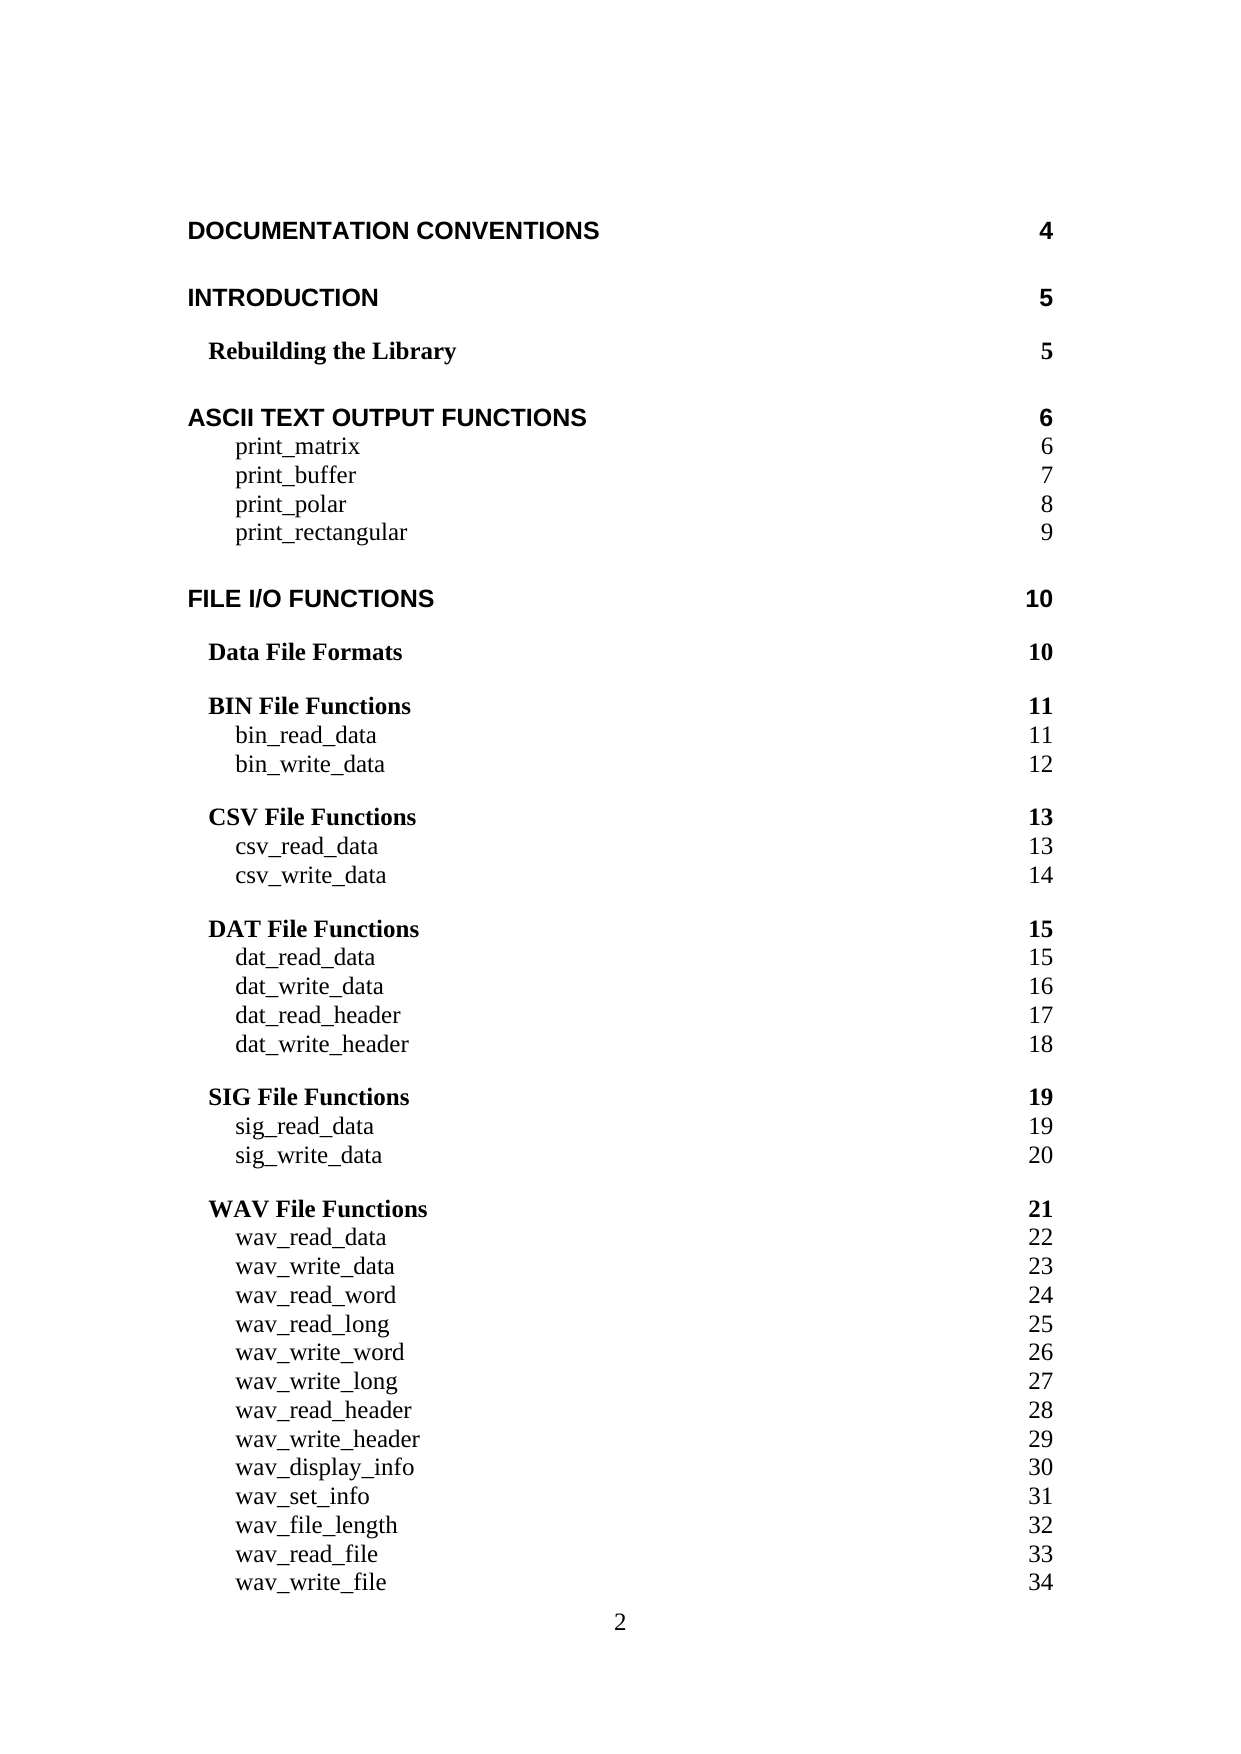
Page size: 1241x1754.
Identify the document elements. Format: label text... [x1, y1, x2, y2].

text wav_read_header 28 [229, 1395, 1053, 1424]
text Rebuilding the Library 5 [208, 336, 1053, 365]
text wav_display_info 30 [229, 1452, 1053, 1481]
text ASCII Text Output Functions 6 [187, 402, 1053, 431]
text dat_write_header 18 [229, 1029, 1053, 1057]
text bin_read_data 11 [229, 720, 1053, 749]
text wav_read_word 24 [229, 1280, 1053, 1309]
text wav_read_data 22 [229, 1222, 1053, 1251]
text wav_write_data 23 [229, 1251, 1053, 1280]
text wav_set_info 31 [229, 1481, 1053, 1510]
text wav_write_header 29 [229, 1424, 1053, 1452]
text print_matrix 6 [229, 431, 1053, 460]
text wav_read_long 25 [229, 1309, 1053, 1337]
text bin_write_data 12 [229, 749, 1053, 777]
text wav_file_length 32 [229, 1510, 1053, 1539]
text sig_read_data 19 [229, 1111, 1053, 1140]
text Introduction 5 [187, 282, 1053, 311]
text dat_read_data 15 [229, 942, 1053, 971]
text wav_write_file 34 [229, 1567, 1053, 1596]
text csv_write_data 14 [229, 860, 1053, 889]
text File I/O functions 10 [187, 584, 1053, 612]
text sig_write_data 20 [229, 1140, 1053, 1169]
text WAV File Functions 21 [208, 1194, 1053, 1222]
text Documentation Conventions 4 [187, 216, 1053, 245]
text DAT File Functions 15 [208, 914, 1053, 942]
text dat_read_header 17 [229, 1000, 1053, 1029]
text csv_read_data 13 [229, 831, 1053, 860]
text wav_write_word 26 [229, 1337, 1053, 1366]
text SIG File Functions 19 [208, 1082, 1053, 1111]
text print_rectangular 9 [229, 517, 1053, 546]
text BIN File Functions 11 [208, 691, 1053, 720]
text CSV File Functions 13 [208, 802, 1053, 831]
text print_polar 8 [229, 489, 1053, 517]
text Data File Formats 10 [208, 637, 1053, 666]
text wav_write_long 27 [229, 1366, 1053, 1395]
text dat_write_data 16 [229, 971, 1053, 1000]
text wav_read_file 33 [229, 1539, 1053, 1567]
text print_buffer 7 [229, 460, 1053, 489]
